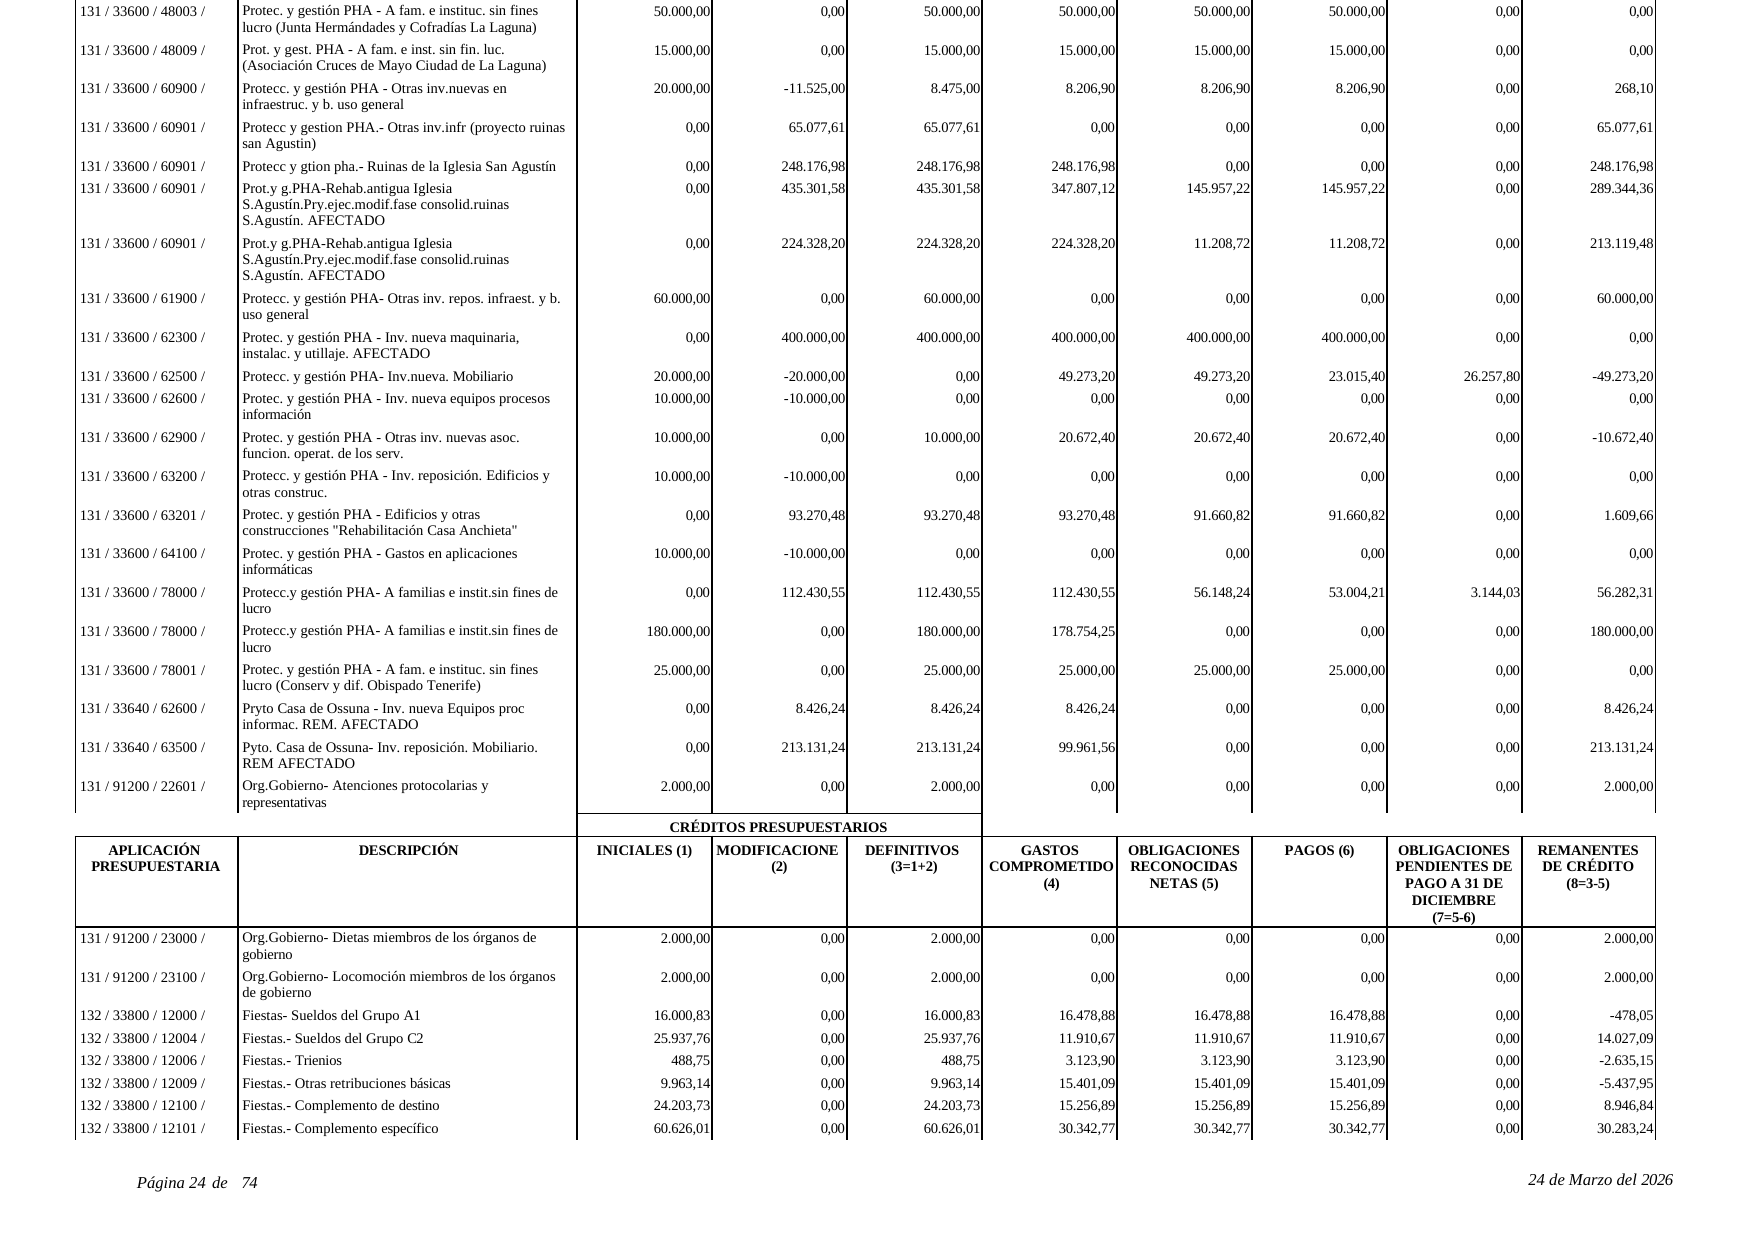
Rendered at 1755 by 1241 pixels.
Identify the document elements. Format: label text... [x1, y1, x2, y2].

table_cell 91.660,82 [1253, 504, 1386, 542]
table_cell 0,00 [1523, 0, 1655, 39]
table_cell 131 / 33600 / 60901 / [76, 233, 237, 287]
table_cell 16.000,83 [848, 1005, 981, 1027]
table_cell 49.273,20 [1118, 365, 1251, 387]
table_cell 0,00 [1388, 1027, 1521, 1049]
table_cell 435.301,58 [848, 178, 981, 232]
table_cell 2.000,00 [848, 775, 981, 813]
table_cell 0,00 [1253, 620, 1386, 659]
table_cell Protecc. y gestión PHA- Inv.nueva. Mobiliario [239, 365, 576, 387]
table_cell 0,00 [1253, 928, 1386, 965]
table_cell 0,00 [1118, 698, 1251, 736]
table_cell 0,00 [578, 233, 711, 287]
table_cell GASTOS COMPROMETIDO (4) [983, 837, 1116, 926]
table_cell 9.963,14 [578, 1072, 711, 1094]
table_cell 0,00 [1118, 775, 1251, 813]
table_cell 131 / 33600 / 60901 / [76, 155, 237, 177]
table_cell 15.000,00 [848, 39, 981, 77]
table_cell 15.000,00 [1253, 39, 1386, 77]
table_cell 224.328,20 [713, 233, 846, 287]
table_cell 0,00 [1388, 388, 1521, 426]
table_cell REMANENTES DE CRÉDITO (8=3-5) [1523, 837, 1655, 926]
table_cell Protec. y gestión PHA - Inv. nueva equipos procesos información [239, 388, 576, 426]
table_cell 0,00 [1253, 736, 1386, 775]
table_cell 8.206,90 [983, 78, 1116, 116]
table_cell 248.176,98 [983, 155, 1116, 177]
table_cell Protecc.y gestión PHA- A familias e instit.sin fines de lucro [239, 620, 576, 659]
table_cell -5.437,95 [1523, 1072, 1655, 1094]
table_cell 131 / 33600 / 48003 / [76, 0, 237, 39]
table_cell APLICACIÓN PRESUPUESTARIA [76, 837, 237, 926]
table_cell MODIFICACIONE (2) [713, 837, 846, 926]
table_cell 25.000,00 [1118, 659, 1251, 697]
table_cell 0,00 [713, 426, 846, 465]
table_cell 60.000,00 [848, 288, 981, 326]
table_cell -11.525,00 [713, 78, 846, 116]
table_cell 180.000,00 [578, 620, 711, 659]
table_cell 0,00 [1253, 116, 1386, 155]
table_cell 16.478,88 [983, 1005, 1116, 1027]
table_cell 49.273,20 [983, 365, 1116, 387]
table_cell 0,00 [1253, 388, 1386, 426]
table_cell 0,00 [983, 116, 1116, 155]
table_cell 65.077,61 [848, 116, 981, 155]
table_cell 248.176,98 [713, 155, 846, 177]
table_cell 0,00 [1388, 1050, 1521, 1072]
table_cell 0,00 [1118, 928, 1251, 965]
table_cell 50.000,00 [983, 0, 1116, 39]
table_cell 0,00 [713, 1072, 846, 1094]
table_cell 20.672,40 [983, 426, 1116, 465]
table_cell 0,00 [1118, 465, 1251, 504]
table_cell 0,00 [1118, 965, 1251, 1004]
table_cell 131 / 91200 / 23000 / [76, 928, 237, 965]
table_cell Protec. y gestión PHA - Gastos en aplicaciones informáticas [239, 543, 576, 581]
table_cell Protecc. y gestión PHA - Inv. reposición. Edificios y otras construc. [239, 465, 576, 504]
table_cell 50.000,00 [1253, 0, 1386, 39]
table_cell 0,00 [1388, 326, 1521, 365]
table_cell 0,00 [1388, 1095, 1521, 1117]
table_cell 0,00 [1118, 736, 1251, 775]
table_cell 25.937,76 [848, 1027, 981, 1049]
table_cell Pyto. Casa de Ossuna- Inv. reposición. Mobiliario. REM AFECTADO [239, 736, 576, 775]
table_cell Protec. y gestión PHA - Inv. nueva maquinaria, instalac. y utillaje. AFECTADO [239, 326, 576, 365]
table_cell 0,00 [1388, 233, 1521, 287]
table_cell 131 / 33600 / 61900 / [76, 288, 237, 326]
table_cell 0,00 [1253, 965, 1386, 1004]
table_cell 0,00 [1118, 288, 1251, 326]
table_cell 26.257,80 [1388, 365, 1521, 387]
table_cell 0,00 [713, 288, 846, 326]
table_cell 180.000,00 [848, 620, 981, 659]
table_cell 0,00 [1388, 504, 1521, 542]
table_cell 131 / 33600 / 62900 / [76, 426, 237, 465]
table_cell 0,00 [1523, 543, 1655, 581]
table_cell 16.478,88 [1118, 1005, 1251, 1027]
table_cell 488,75 [578, 1050, 711, 1072]
table_cell 0,00 [983, 288, 1116, 326]
table_cell DEFINITIVOS (3=1+2) [848, 837, 981, 926]
table_cell 8.426,24 [983, 698, 1116, 736]
table_cell Fiestas.- Complemento de destino [239, 1095, 576, 1117]
table_cell 2.000,00 [578, 928, 711, 965]
table_cell Pryto Casa de Ossuna - Inv. nueva Equipos proc informac. REM. AFECTADO [239, 698, 576, 736]
table_cell 0,00 [1523, 39, 1655, 77]
table_header [75, 813, 576, 836]
table_cell 0,00 [983, 928, 1116, 965]
table_cell 93.270,48 [848, 504, 981, 542]
table_cell 435.301,58 [713, 178, 846, 232]
table_cell 145.957,22 [1118, 178, 1251, 232]
table_cell Prot.y g.PHA-Rehab.antigua Iglesia S.Agustín.Pry.ejec.modif.fase consolid.ruinas S.Agustín. AFECTADO [239, 233, 576, 287]
table_cell 131 / 33600 / 63200 / [76, 465, 237, 504]
table_cell 0,00 [578, 116, 711, 155]
table_cell 0,00 [1253, 288, 1386, 326]
table_header CRÉDITOS PRESUPUESTARIOS [578, 814, 981, 836]
table_cell 0,00 [848, 365, 981, 387]
table_cell 0,00 [578, 581, 711, 620]
table_cell 131 / 91200 / 22601 / [76, 775, 237, 813]
table_cell 2.000,00 [1523, 965, 1655, 1004]
table_cell 0,00 [578, 504, 711, 542]
table_cell 56.282,31 [1523, 581, 1655, 620]
table_cell 400.000,00 [848, 326, 981, 365]
table_cell 25.000,00 [983, 659, 1116, 697]
table_cell 2.000,00 [1523, 928, 1655, 965]
table_cell 0,00 [1118, 155, 1251, 177]
table_cell 23.015,40 [1253, 365, 1386, 387]
table_cell 25.000,00 [578, 659, 711, 697]
table_cell 15.401,09 [1118, 1072, 1251, 1094]
table_cell 0,00 [983, 388, 1116, 426]
table_cell Protecc y gtion pha.- Ruinas de la Iglesia San Agustín [239, 155, 576, 177]
table_cell Protec. y gestión PHA - A fam. e instituc. sin fines lucro (Conserv y dif. Obispado Tenerife) [239, 659, 576, 697]
table_cell Fiestas.- Sueldos del Grupo C2 [239, 1027, 576, 1049]
table_cell 131 / 33600 / 63201 / [76, 504, 237, 542]
table_cell 15.000,00 [983, 39, 1116, 77]
table_cell 0,00 [983, 965, 1116, 1004]
table_cell 132 / 33800 / 12100 / [76, 1095, 237, 1117]
table_cell 0,00 [1388, 928, 1521, 965]
table_cell 400.000,00 [1253, 326, 1386, 365]
table_cell 400.000,00 [983, 326, 1116, 365]
table_cell 131 / 33600 / 78000 / [76, 581, 237, 620]
table_cell 488,75 [848, 1050, 981, 1072]
table_cell Org.Gobierno- Locomoción miembros de los órganos de gobierno [239, 965, 576, 1004]
table_cell 0,00 [1253, 155, 1386, 177]
table_cell 0,00 [1388, 965, 1521, 1004]
table_cell 213.131,24 [713, 736, 846, 775]
table_cell 0,00 [1253, 543, 1386, 581]
table_cell Protecc. y gestión PHA- Otras inv. repos. infraest. y b. uso general [239, 288, 576, 326]
table_cell 0,00 [1118, 116, 1251, 155]
table_cell 0,00 [713, 1050, 846, 1072]
table_cell 8.426,24 [848, 698, 981, 736]
table_cell 289.344,36 [1523, 178, 1655, 232]
table_cell 0,00 [983, 543, 1116, 581]
table_cell Fiestas.- Complemento específico [239, 1117, 576, 1139]
table_cell 131 / 33600 / 78000 / [76, 620, 237, 659]
table_cell 0,00 [713, 928, 846, 965]
table_cell 131 / 33600 / 60901 / [76, 116, 237, 155]
table_cell 0,00 [713, 775, 846, 813]
table_cell 2.000,00 [578, 965, 711, 1004]
table_cell Protec. y gestión PHA - Edificios y otras construcciones "Rehabilitación Casa Anchieta" [239, 504, 576, 542]
table_cell 131 / 33600 / 78001 / [76, 659, 237, 697]
table_cell 131 / 33600 / 60900 / [76, 78, 237, 116]
table_cell Prot.y g.PHA-Rehab.antigua Iglesia S.Agustín.Pry.ejec.modif.fase consolid.ruinas S.Agustín. AFECTADO [239, 178, 576, 232]
table_cell 11.910,67 [1253, 1027, 1386, 1049]
table_cell 0,00 [1118, 543, 1251, 581]
table_cell 0,00 [1388, 1005, 1521, 1027]
table_cell 0,00 [713, 1095, 846, 1117]
table_cell 145.957,22 [1253, 178, 1386, 232]
table_cell 213.119,48 [1523, 233, 1655, 287]
table_cell 0,00 [1388, 698, 1521, 736]
table_cell 0,00 [1388, 620, 1521, 659]
table_cell 10.000,00 [578, 543, 711, 581]
table_cell Protecc. y gestión PHA - Otras inv.nuevas en infraestruc. y b. uso general [239, 78, 576, 116]
table_cell 20.672,40 [1253, 426, 1386, 465]
table_cell 0,00 [713, 659, 846, 697]
table_cell 131 / 91200 / 23100 / [76, 965, 237, 1004]
table_cell 20.672,40 [1118, 426, 1251, 465]
table_cell 0,00 [1523, 326, 1655, 365]
table_cell 50.000,00 [848, 0, 981, 39]
table_cell 15.000,00 [578, 39, 711, 77]
table_cell 0,00 [1388, 543, 1521, 581]
table_cell 0,00 [1388, 426, 1521, 465]
table_cell -10.000,00 [713, 465, 846, 504]
table_cell 11.910,67 [983, 1027, 1116, 1049]
table_cell -10.000,00 [713, 543, 846, 581]
table_cell 15.401,09 [983, 1072, 1116, 1094]
table_cell 60.626,01 [578, 1117, 711, 1139]
table_cell 8.426,24 [1523, 698, 1655, 736]
table_cell 0,00 [713, 39, 846, 77]
table_cell 1.609,66 [1523, 504, 1655, 542]
table_cell 112.430,55 [983, 581, 1116, 620]
table_cell 50.000,00 [1118, 0, 1251, 39]
table_cell 15.000,00 [1118, 39, 1251, 77]
table_cell Protec. y gestión PHA - A fam. e instituc. sin fines lucro (Junta Hermándades y Cofradías La Laguna) [239, 0, 576, 39]
table_cell 132 / 33800 / 12004 / [76, 1027, 237, 1049]
table_cell 10.000,00 [578, 426, 711, 465]
table_cell 10.000,00 [848, 426, 981, 465]
table_cell 2.000,00 [1523, 775, 1655, 813]
table_cell 0,00 [1523, 659, 1655, 697]
table_cell 0,00 [1388, 0, 1521, 39]
table_cell 24.203,73 [848, 1095, 981, 1117]
table_cell 60.000,00 [1523, 288, 1655, 326]
table_cell 224.328,20 [983, 233, 1116, 287]
table_cell 0,00 [1388, 659, 1521, 697]
table_cell 3.123,90 [1253, 1050, 1386, 1072]
table_cell 213.131,24 [848, 736, 981, 775]
table_cell 0,00 [713, 620, 846, 659]
table_cell 132 / 33800 / 12000 / [76, 1005, 237, 1027]
table_cell 15.256,89 [1118, 1095, 1251, 1117]
table_cell 0,00 [983, 775, 1116, 813]
table_cell 91.660,82 [1118, 504, 1251, 542]
table_cell 268,10 [1523, 78, 1655, 116]
table_cell 8.426,24 [713, 698, 846, 736]
table_cell PAGOS (6) [1253, 837, 1386, 926]
table_cell 0,00 [1388, 116, 1521, 155]
table_cell 3.123,90 [1118, 1050, 1251, 1072]
table_cell 0,00 [1118, 620, 1251, 659]
table_cell 0,00 [1388, 39, 1521, 77]
table_cell 132 / 33800 / 12009 / [76, 1072, 237, 1094]
table_cell 30.283,24 [1523, 1117, 1655, 1139]
table_cell 213.131,24 [1523, 736, 1655, 775]
table_cell 93.270,48 [713, 504, 846, 542]
table_cell 0,00 [578, 178, 711, 232]
table_header [983, 813, 1655, 836]
table_cell 0,00 [1523, 465, 1655, 504]
table_cell -10.000,00 [713, 388, 846, 426]
table_cell Protecc.y gestión PHA- A familias e instit.sin fines de lucro [239, 581, 576, 620]
table_cell 178.754,25 [983, 620, 1116, 659]
table_cell 0,00 [578, 155, 711, 177]
table_cell Fiestas.- Otras retribuciones básicas [239, 1072, 576, 1094]
table_cell 0,00 [1118, 388, 1251, 426]
table_cell 93.270,48 [983, 504, 1116, 542]
table_cell 0,00 [1388, 288, 1521, 326]
table_cell 180.000,00 [1523, 620, 1655, 659]
table_cell 60.000,00 [578, 288, 711, 326]
table_cell 400.000,00 [713, 326, 846, 365]
table_cell 24.203,73 [578, 1095, 711, 1117]
table_cell 3.144,03 [1388, 581, 1521, 620]
table_cell 8.206,90 [1118, 78, 1251, 116]
table_cell 99.961,56 [983, 736, 1116, 775]
table_cell 0,00 [1388, 155, 1521, 177]
table_cell 11.208,72 [1118, 233, 1251, 287]
table_cell 0,00 [1388, 775, 1521, 813]
table_cell 0,00 [848, 543, 981, 581]
table_cell 131 / 33600 / 64100 / [76, 543, 237, 581]
table_cell 0,00 [1388, 178, 1521, 232]
table_cell 112.430,55 [713, 581, 846, 620]
table_cell 131 / 33600 / 62500 / [76, 365, 237, 387]
table_cell 224.328,20 [848, 233, 981, 287]
table_cell 248.176,98 [1523, 155, 1655, 177]
table_cell 65.077,61 [1523, 116, 1655, 155]
table_cell 16.000,83 [578, 1005, 711, 1027]
table_cell 0,00 [848, 465, 981, 504]
table_cell 131 / 33640 / 62600 / [76, 698, 237, 736]
table_cell 0,00 [713, 0, 846, 39]
table_cell 0,00 [1253, 465, 1386, 504]
table_cell 0,00 [1253, 775, 1386, 813]
table_cell 3.123,90 [983, 1050, 1116, 1072]
table_cell 20.000,00 [578, 78, 711, 116]
table_cell 25.000,00 [848, 659, 981, 697]
table_cell INICIALES (1) [578, 837, 711, 926]
table_cell Org.Gobierno- Dietas miembros de los órganos de gobierno [239, 928, 576, 965]
table_cell 16.478,88 [1253, 1005, 1386, 1027]
table_cell Prot. y gest. PHA - A fam. e inst. sin fin. luc. (Asociación Cruces de Mayo Ciudad de La Laguna) [239, 39, 576, 77]
table_cell 20.000,00 [578, 365, 711, 387]
table_cell 10.000,00 [578, 388, 711, 426]
table_cell 2.000,00 [578, 775, 711, 813]
table_cell 30.342,77 [1118, 1117, 1251, 1139]
table_cell 2.000,00 [848, 965, 981, 1004]
table_cell 132 / 33800 / 12101 / [76, 1117, 237, 1139]
table_cell 112.430,55 [848, 581, 981, 620]
table_cell 14.027,09 [1523, 1027, 1655, 1049]
table_cell 15.256,89 [1253, 1095, 1386, 1117]
table_cell 25.937,76 [578, 1027, 711, 1049]
table_cell 131 / 33600 / 62300 / [76, 326, 237, 365]
table_cell 8.206,90 [1253, 78, 1386, 116]
table_cell OBLIGACIONES PENDIENTES DE PAGO A 31 DE DICIEMBRE (7=5-6) [1388, 837, 1521, 926]
table_cell 0,00 [848, 388, 981, 426]
table_cell 0,00 [578, 698, 711, 736]
table_cell 50.000,00 [578, 0, 711, 39]
table_cell 0,00 [1388, 78, 1521, 116]
table_cell 11.910,67 [1118, 1027, 1251, 1049]
table_cell 131 / 33600 / 60901 / [76, 178, 237, 232]
table_cell OBLIGACIONES RECONOCIDAS NETAS (5) [1118, 837, 1251, 926]
table_cell 347.807,12 [983, 178, 1116, 232]
table_cell 0,00 [1388, 1072, 1521, 1094]
table_cell 30.342,77 [1253, 1117, 1386, 1139]
table_cell 0,00 [1388, 1117, 1521, 1139]
table_cell 131 / 33600 / 48009 / [76, 39, 237, 77]
table_cell 15.256,89 [983, 1095, 1116, 1117]
table_cell 8.475,00 [848, 78, 981, 116]
table_cell 0,00 [983, 465, 1116, 504]
table_cell 65.077,61 [713, 116, 846, 155]
table_cell Protecc y gestion PHA.- Otras inv.infr (proyecto ruinas san Agustin) [239, 116, 576, 155]
table_cell 2.000,00 [848, 928, 981, 965]
table_cell Fiestas.- Trienios [239, 1050, 576, 1072]
table_cell -10.672,40 [1523, 426, 1655, 465]
table_cell 30.342,77 [983, 1117, 1116, 1139]
table_cell 53.004,21 [1253, 581, 1386, 620]
table_cell 0,00 [578, 326, 711, 365]
table_cell 400.000,00 [1118, 326, 1251, 365]
table_cell 60.626,01 [848, 1117, 981, 1139]
table_cell 10.000,00 [578, 465, 711, 504]
table_cell 0,00 [713, 1005, 846, 1027]
table_cell 0,00 [1523, 388, 1655, 426]
table_cell 0,00 [713, 1027, 846, 1049]
table_cell 25.000,00 [1253, 659, 1386, 697]
table_cell 15.401,09 [1253, 1072, 1386, 1094]
table_cell 11.208,72 [1253, 233, 1386, 287]
table_cell Protec. y gestión PHA - Otras inv. nuevas asoc. funcion. operat. de los serv. [239, 426, 576, 465]
table_cell 8.946,84 [1523, 1095, 1655, 1117]
table_cell 0,00 [1388, 465, 1521, 504]
table_cell 0,00 [713, 965, 846, 1004]
table_cell 0,00 [578, 736, 711, 775]
table_cell 56.148,24 [1118, 581, 1251, 620]
table_cell -49.273,20 [1523, 365, 1655, 387]
table_cell 0,00 [1253, 698, 1386, 736]
table_cell 132 / 33800 / 12006 / [76, 1050, 237, 1072]
table_cell Fiestas- Sueldos del Grupo A1 [239, 1005, 576, 1027]
table_cell Org.Gobierno- Atenciones protocolarias y representativas [239, 775, 576, 813]
table_cell -2.635,15 [1523, 1050, 1655, 1072]
table_cell DESCRIPCIÓN [239, 837, 576, 926]
table_cell 0,00 [1388, 736, 1521, 775]
table_cell 9.963,14 [848, 1072, 981, 1094]
table_cell 131 / 33640 / 63500 / [76, 736, 237, 775]
table_cell -478,05 [1523, 1005, 1655, 1027]
table_cell 0,00 [713, 1117, 846, 1139]
table_cell 248.176,98 [848, 155, 981, 177]
table_cell 131 / 33600 / 62600 / [76, 388, 237, 426]
table_cell -20.000,00 [713, 365, 846, 387]
